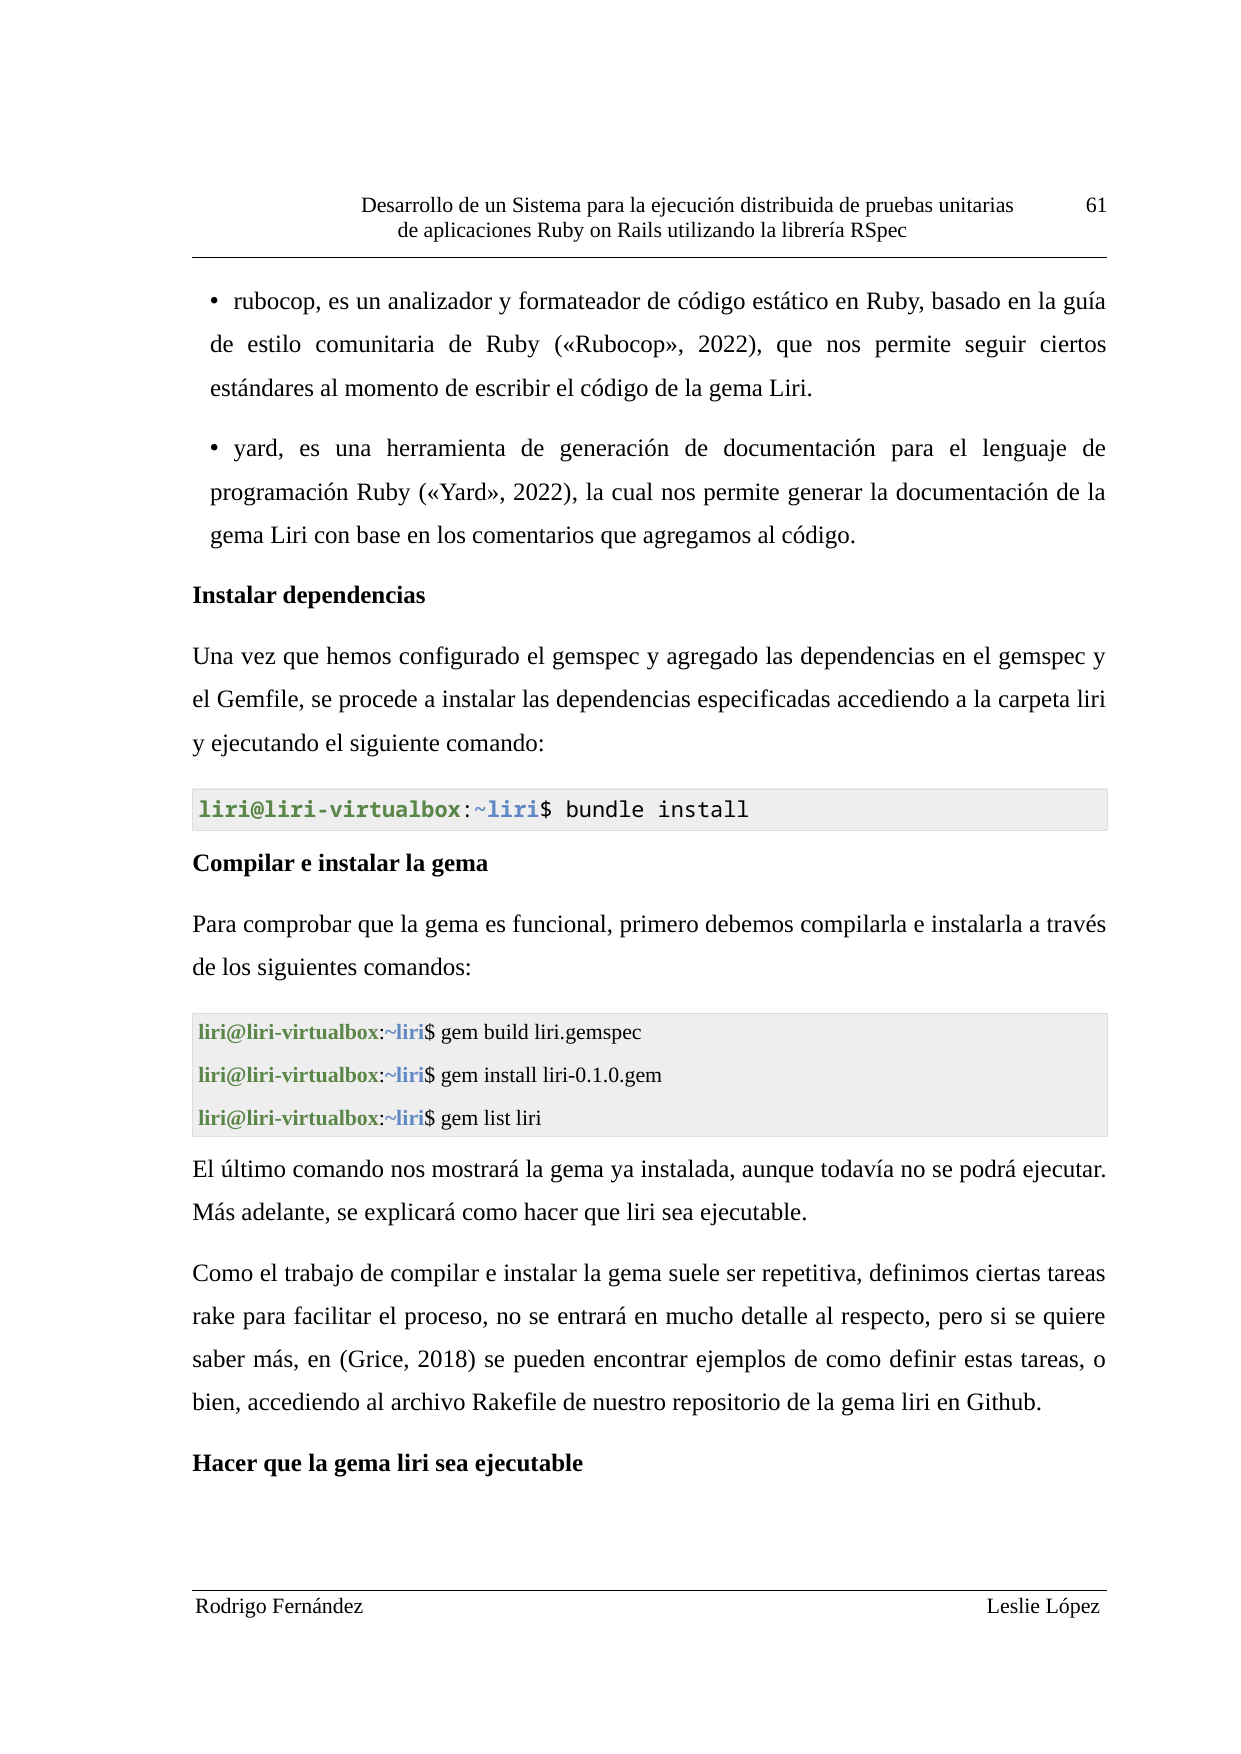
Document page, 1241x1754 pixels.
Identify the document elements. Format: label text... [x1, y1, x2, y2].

text liri@liri-virtualbox:~liri$ gem list liri [193, 1099, 1107, 1136]
text Para comprobar que la gema es funcional, primero debemos compilarla e instalarla a través de los siguientes comandos: [192, 909, 1107, 981]
text Como el trabajo de compilar e instalar la gema suele ser repetitiva, definimos ciertas tareas rake para facilitar el proceso, no se entrará en mucho detalle al respecto, pero si se quiere saber más, en (Grice, 2018)⁠ se pueden encontrar ejemplos de como definir estas tareas, o bien, accediendo al archivo Rakefile de nuestro repositorio de la gema liri en Github. [192, 1258, 1107, 1416]
text El último comando nos mostrará la gema ya instalada, aunque todavía no se podrá ejecutar. Más adelante, se explicará como hacer que liri sea ejecutable. [192, 1154, 1107, 1226]
text liri@liri-virtualbox:~liri$ bundle install [193, 790, 1107, 830]
list rubocop, es un analizador y formateador de código estático en Ruby, basado en la guía de estilo comunitaria de Ruby («Rubocop», 2022)⁠, que nos permite seguir ciertos estándares al momento de escribir el código de la gema Liri. [210, 286, 1107, 401]
text Instalar dependencias [192, 581, 1107, 609]
text Compilar e instalar la gema [192, 848, 1107, 877]
text liri@liri-virtualbox:~liri$ gem install liri-0.1.0.gem [193, 1056, 1107, 1087]
text Una vez que hemos configurado el gemspec y agregado las dependencias en el gemspec y el Gemfile, se procede a instalar las dependencias especificadas accediendo a la carpeta liri y ejecutando el siguiente comando: [192, 641, 1107, 756]
text liri@liri-virtualbox:~liri$ gem build liri.gemspec [193, 1014, 1107, 1044]
list yard, es una herramienta de generación de documentación para el lenguaje de programación Ruby («Yard», 2022)⁠, la cual nos permite generar la documentación de la gema Liri con base en los comentarios que agregamos al código. [210, 433, 1107, 548]
text Hacer que la gema liri sea ejecutable [192, 1448, 1107, 1477]
